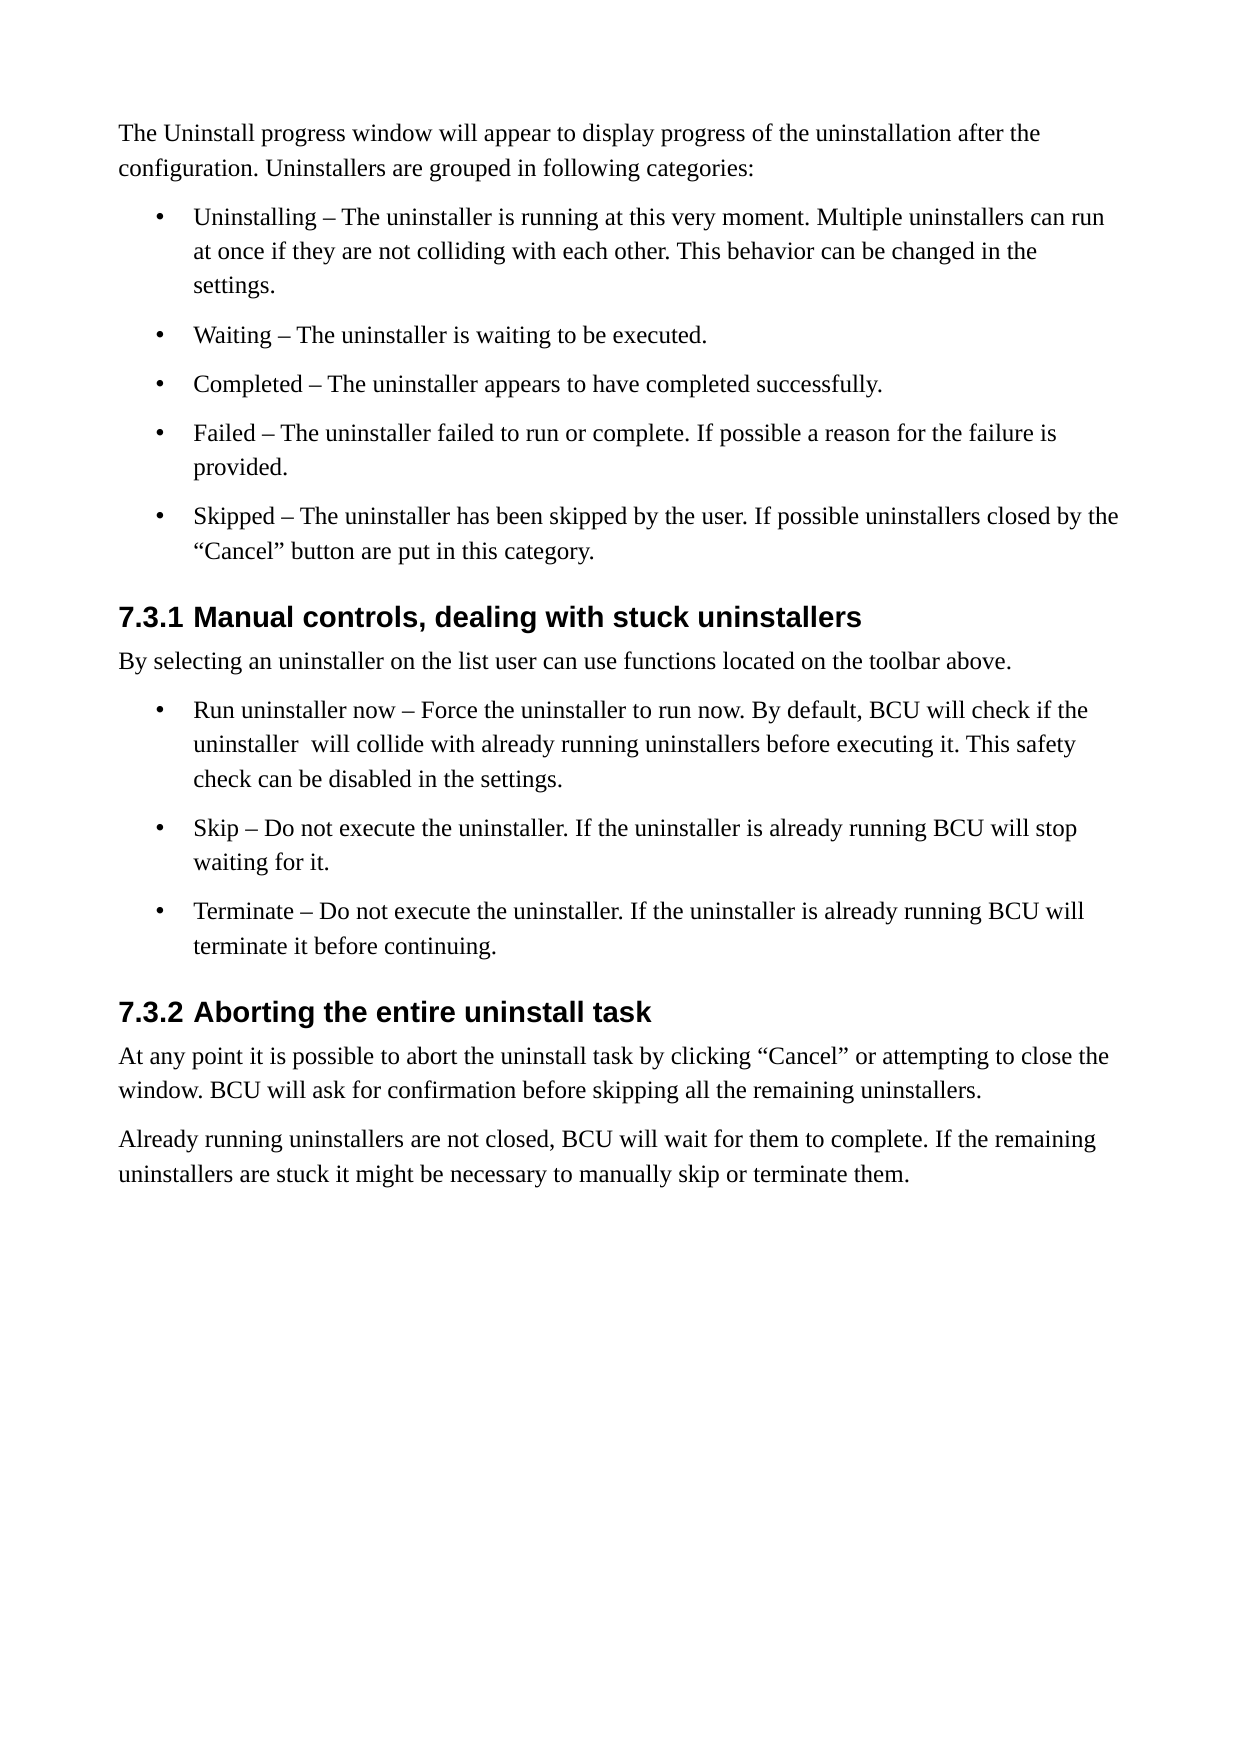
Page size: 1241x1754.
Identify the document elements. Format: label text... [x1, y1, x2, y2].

subtitle Aborting the entire uninstall task [118, 994, 1122, 1028]
list Terminate – Do not execute the uninstaller. If the uninstaller is already running BCU will terminate it before continuing. [156, 896, 1122, 959]
list Run uninstaller now – Force the uninstaller to run now. By default, BCU will check if the uninstaller will collide with already running uninstallers before executing it. This safety check can be disabled in the settings. [156, 695, 1122, 792]
list Uninstalling – The uninstaller is running at this very moment. Multiple uninstallers can run at once if they are not colliding with each other. This behavior can be changed in the settings. [156, 202, 1122, 299]
text At any point it is possible to abort the uninstall task by clicking “Cancel” or attempting to close the window. BCU will ask for confirmation before skipping all the remaining uninstallers. [118, 1041, 1122, 1104]
text The Uninstall progress window will appear to display progress of the uninstallation after the configuration. Uninstallers are grouped in following categories: [118, 118, 1122, 181]
text Already running uninstallers are not closed, BCU will wait for them to complete. If the remaining uninstallers are stuck it might be necessary to manually skip or terminate them. [118, 1124, 1122, 1187]
list Failed – The uninstaller failed to run or complete. If possible a reason for the failure is provided. [156, 418, 1122, 481]
list Skip – Do not execute the uninstaller. If the uninstaller is already running BCU will stop waiting for it. [156, 813, 1122, 876]
list Skipped – The uninstaller has been skipped by the user. If possible uninstallers closed by the “Cancel” button are put in this category. [156, 501, 1122, 564]
list Completed – The uninstaller appears to have completed successfully. [156, 369, 1122, 397]
subtitle Manual controls, dealing with stuck uninstallers [118, 599, 1122, 633]
text By selecting an uninstaller on the list user can use functions located on the toolbar above. [118, 646, 1122, 674]
list Waiting – The uninstaller is waiting to be executed. [156, 320, 1122, 348]
